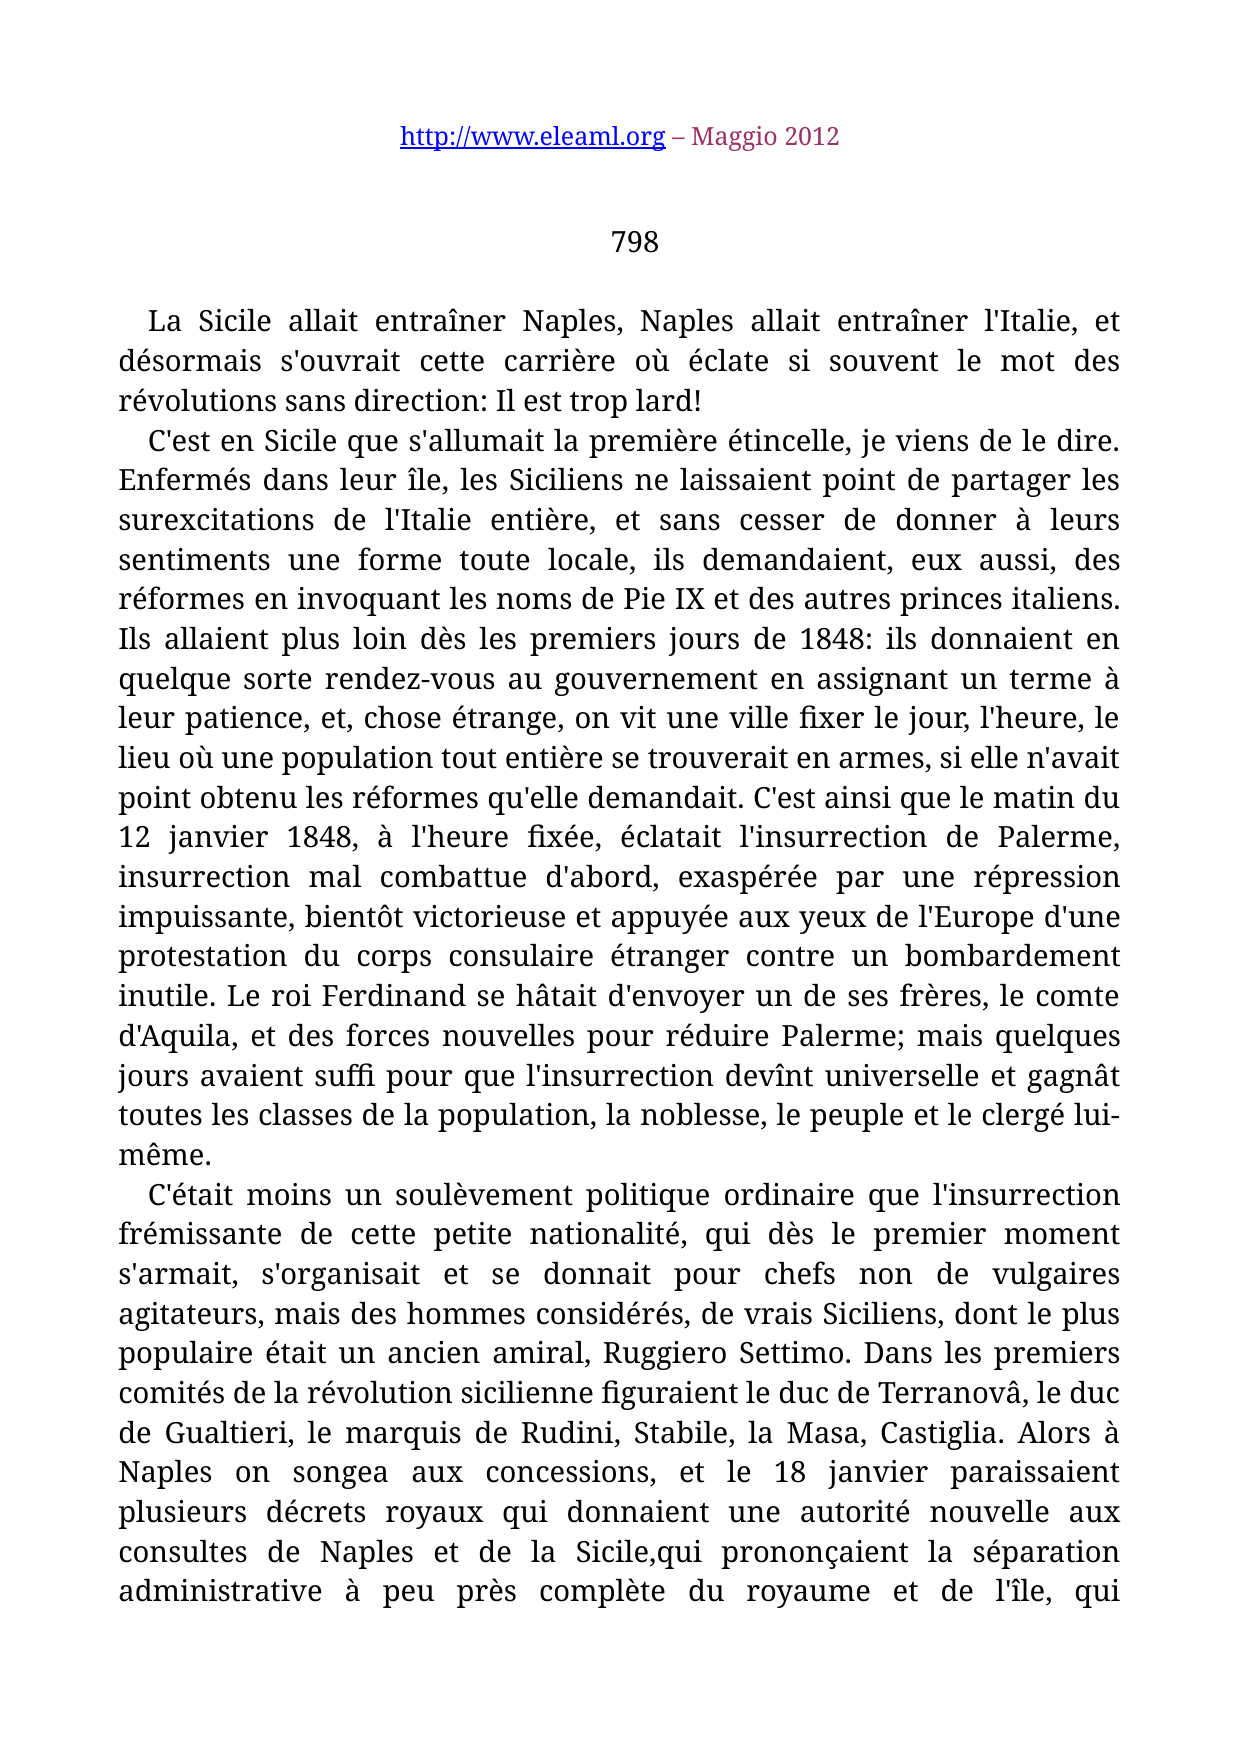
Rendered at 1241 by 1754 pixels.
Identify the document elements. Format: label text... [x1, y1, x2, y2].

text La Sicile allait entraîner Naples, Naples allait entraîner l'Italie, et désormais s'ouvrait cette carrière où éclate si souvent le mot des révolutions sans direction: Il est trop lard! [118, 301, 1122, 420]
text 798 [118, 221, 1122, 261]
text C'était moins un soulèvement politique ordinaire que l'insurrection frémissante de cette petite nationalité, qui dès le premier moment s'armait, s'organisait et se donnait pour chefs non de vulgaires agitateurs, mais des hommes considérés, de vrais Siciliens, dont le plus populaire était un ancien amiral, Ruggiero Settimo. Dans les premiers comités de la révolution sicilienne figuraient le duc de Terranovâ, le duc de Gualtieri, le marquis de Rudini, Stabile, la Masa, Castiglia. Alors à Naples on songea aux concessions, et le 18 janvier paraissaient plusieurs décrets royaux qui donnaient une autorité nouvelle aux consultes de Naples et de la Sicile,qui prononçaient la séparation administrative à peu près complète du royaume et de l'île, qui [118, 1174, 1122, 1610]
text C'est en Sicile que s'allumait la première étincelle, je viens de le dire. Enfermés dans leur île, les Siciliens ne laissaient point de partager les surexcitations de l'Italie entière, et sans cesser de donner à leurs sentiments une forme toute locale, ils demandaient, eux aussi, des réformes en invoquant les noms de Pie IX et des autres princes italiens. Ils allaient plus loin dès les premiers jours de 1848: ils donnaient en quelque sorte rendez-vous au gouvernement en assignant un terme à leur patience, et, chose étrange, on vit une ville fixer le jour, l'heure, le lieu où une population tout entière se trouverait en armes, si elle n'avait point obtenu les réformes qu'elle demandait. C'est ainsi que le matin du 12 janvier 1848, à l'heure fixée, éclatait l'insurrection de Palerme, insurrection mal combattue d'abord, exaspérée par une répression impuissante, bientôt victorieuse et appuyée aux yeux de l'Europe d'une protestation du corps consulaire étranger contre un bombardement inutile. Le roi Ferdinand se hâtait d'envoyer un de ses frères, le comte d'Aquila, et des forces nouvelles pour réduire Palerme; mais quelques jours avaient suffi pour que l'insurrection devînt universelle et gagnât toutes les classes de la population, la noblesse, le peuple et le clergé lui-même. [118, 420, 1122, 1174]
